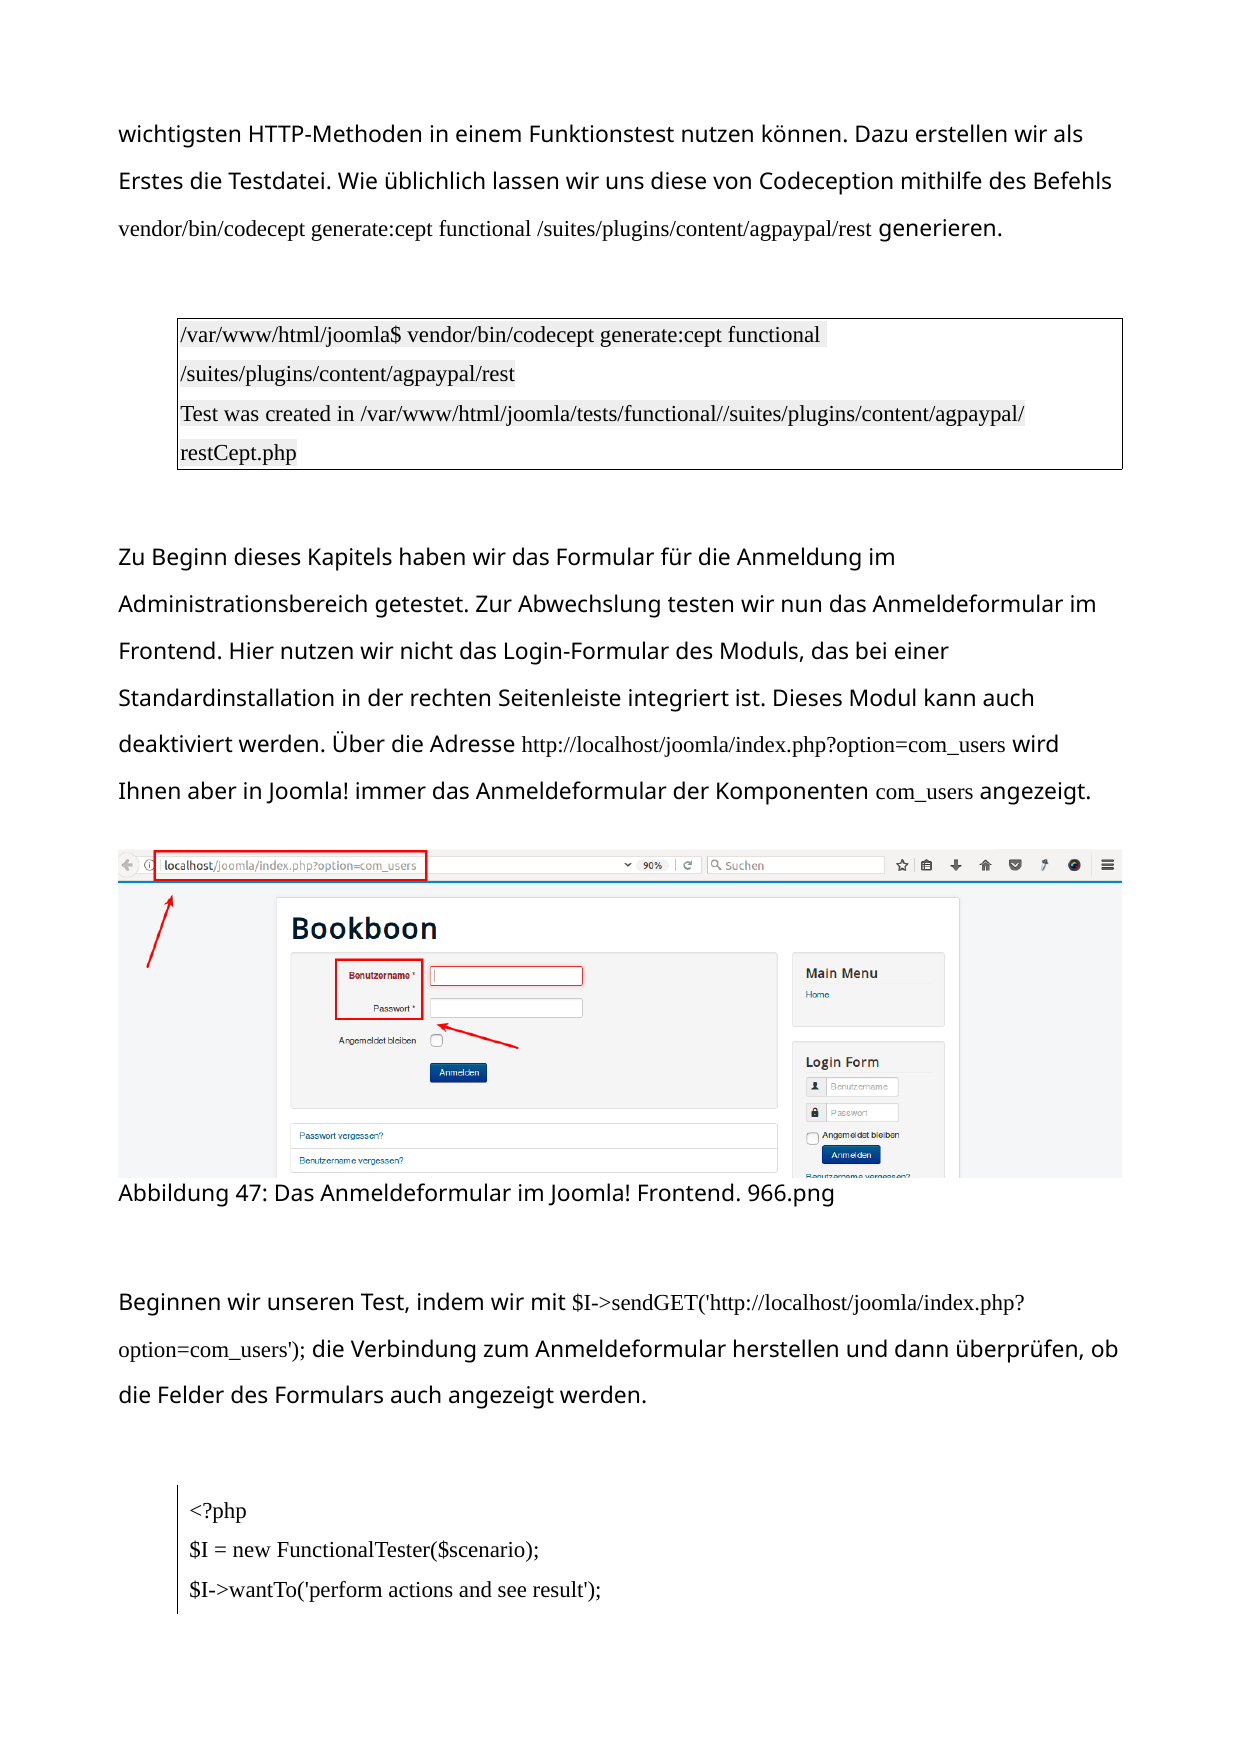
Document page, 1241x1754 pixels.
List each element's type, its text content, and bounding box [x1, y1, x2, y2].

text Zu Beginn dieses Kapitels haben wir das Formular für die Anmeldung im Administrationsbereich getestet. Zur Abwechslung testen wir nun das Anmeldeformular im Frontend. Hier nutzen wir nicht das Login-Formular des Moduls, das bei einer Standardinstallation in der rechten Seitenleiste integriert ist. Dieses Modul kann auch deaktiviert werden. Über die Adresse http://localhost/joomla/index.php?option=com_users wird Ihnen aber in Joomla! immer das Anmeldeformular der Komponenten com_users angezeigt. [118, 541, 1122, 806]
picture [118, 884, 1123, 1178]
picture [118, 849, 1123, 880]
text /var/www/html/joomla$ vendor/bin/codecept generate:cept functional /suites/plugins/content/agpaypal/rest Test was created in /var/www/html/joomla/tests/functional//suites/plugins/content/agpaypal/restCept.php [178, 319, 1122, 469]
text Abbildung 47: Das Anmeldeformular im Joomla! Frontend. 966.png [118, 1178, 1122, 1208]
text Beginnen wir unseren Test, indem wir mit $I->sendGET('http://localhost/joomla/index.php?option=com_users'); die Verbindung zum Anmeldeformular herstellen und dann überprüfen, ob die Felder des Formulars auch angezeigt werden. [118, 1286, 1122, 1411]
text wichtigsten HTTP-Methoden in einem Funktionstest nutzen können. Dazu erstellen wir als Erstes die Testdatei. Wie üblichlich lassen wir uns diese von Codeception mithilfe des Befehls vendor/bin/codecept generate:cept functional /suites/plugins/content/agpaypal/rest generieren. [118, 118, 1122, 243]
text <?php $I = new FunctionalTester($scenario); $I->wantTo('perform actions and see result'); [178, 1485, 1122, 1614]
